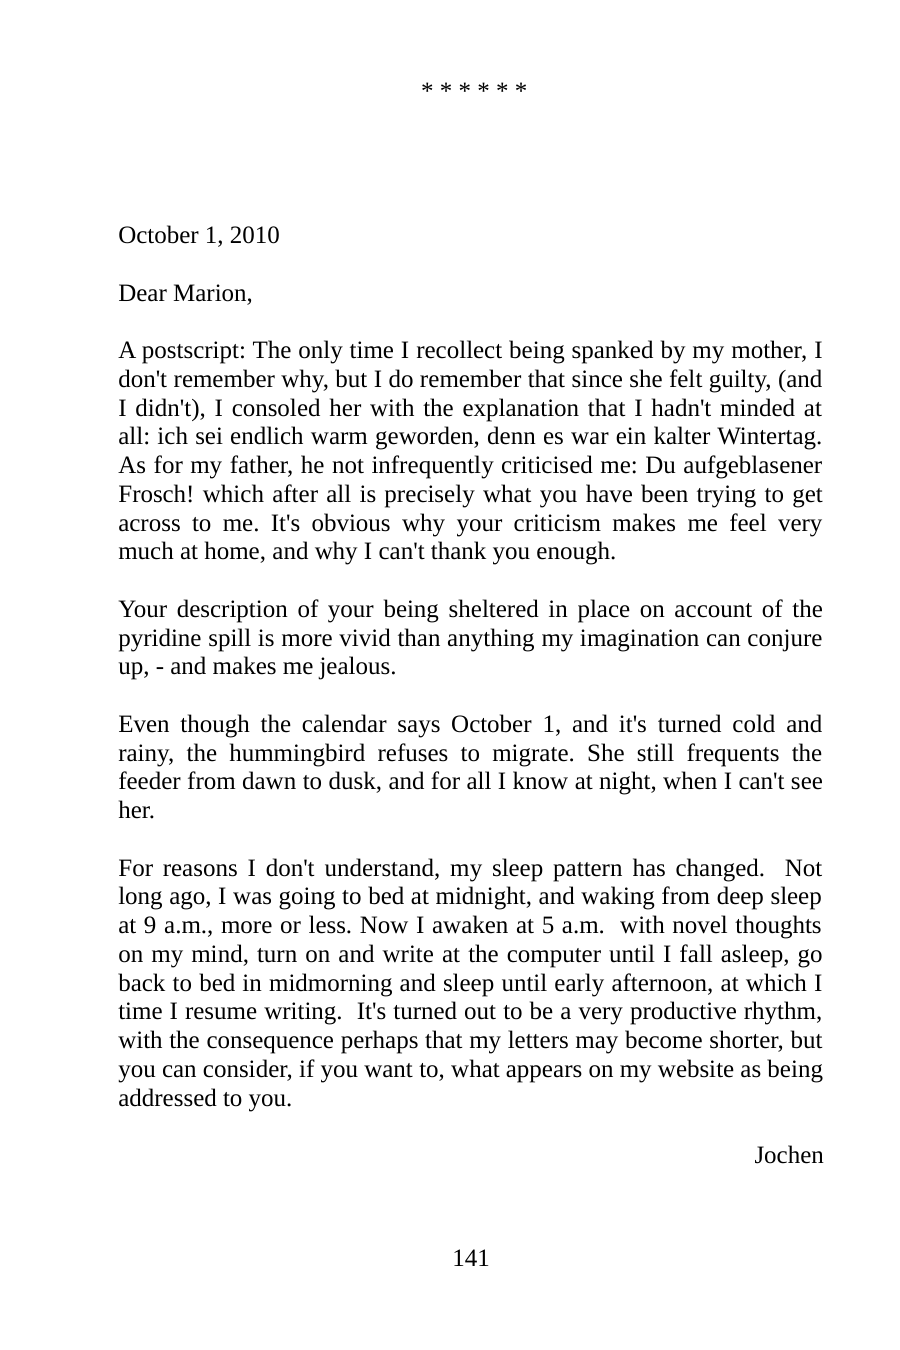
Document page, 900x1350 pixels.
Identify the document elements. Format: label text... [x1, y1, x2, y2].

text Your description of your being sheltered in place on account of the pyridine spill is more vivid than anything my imagination can conjure up, - and makes me jealous. [118, 594, 823, 680]
text * * * * * * [118, 76, 823, 105]
text Dear Marion, [118, 278, 823, 306]
text Jochen [118, 1140, 823, 1169]
text October 1, 2010 [118, 220, 823, 249]
text Even though the calendar says October 1, and it's turned cold and rainy, the hummingbird refuses to migrate. She still frequents the feeder from dawn to dusk, and for all I know at night, when I can't see her. [118, 709, 823, 824]
text For reasons I don't understand, my sleep pattern has changed. Not long ago, I was going to bed at midnight, and waking from deep sleep at 9 a.m., more or less. Now I awaken at 5 a.m. with novel thoughts on my mind, turn on and write at the computer until I fall asleep, go back to bed in midmorning and sleep until early afternoon, at which I time I resume writing. It's turned out to be a very productive rhythm, with the consequence perhaps that my letters may become shorter, but you can consider, if you want to, what appears on my website as being addressed to you. [118, 853, 823, 1111]
text A postscript: The only time I recollect being spanked by my mother, I don't remember why, but I do remember that since she felt guilty, (and I didn't), I consoled her with the explanation that I hadn't minded at all: ich sei endlich warm geworden, denn es war ein kalter Wintertag. As for my father, he not infrequently criticised me: Du aufgeblasener Frosch! which after all is precisely what you have been trying to get across to me. It's obvious why your criticism makes me feel very much at home, and why I can't thank you enough. [118, 335, 823, 565]
